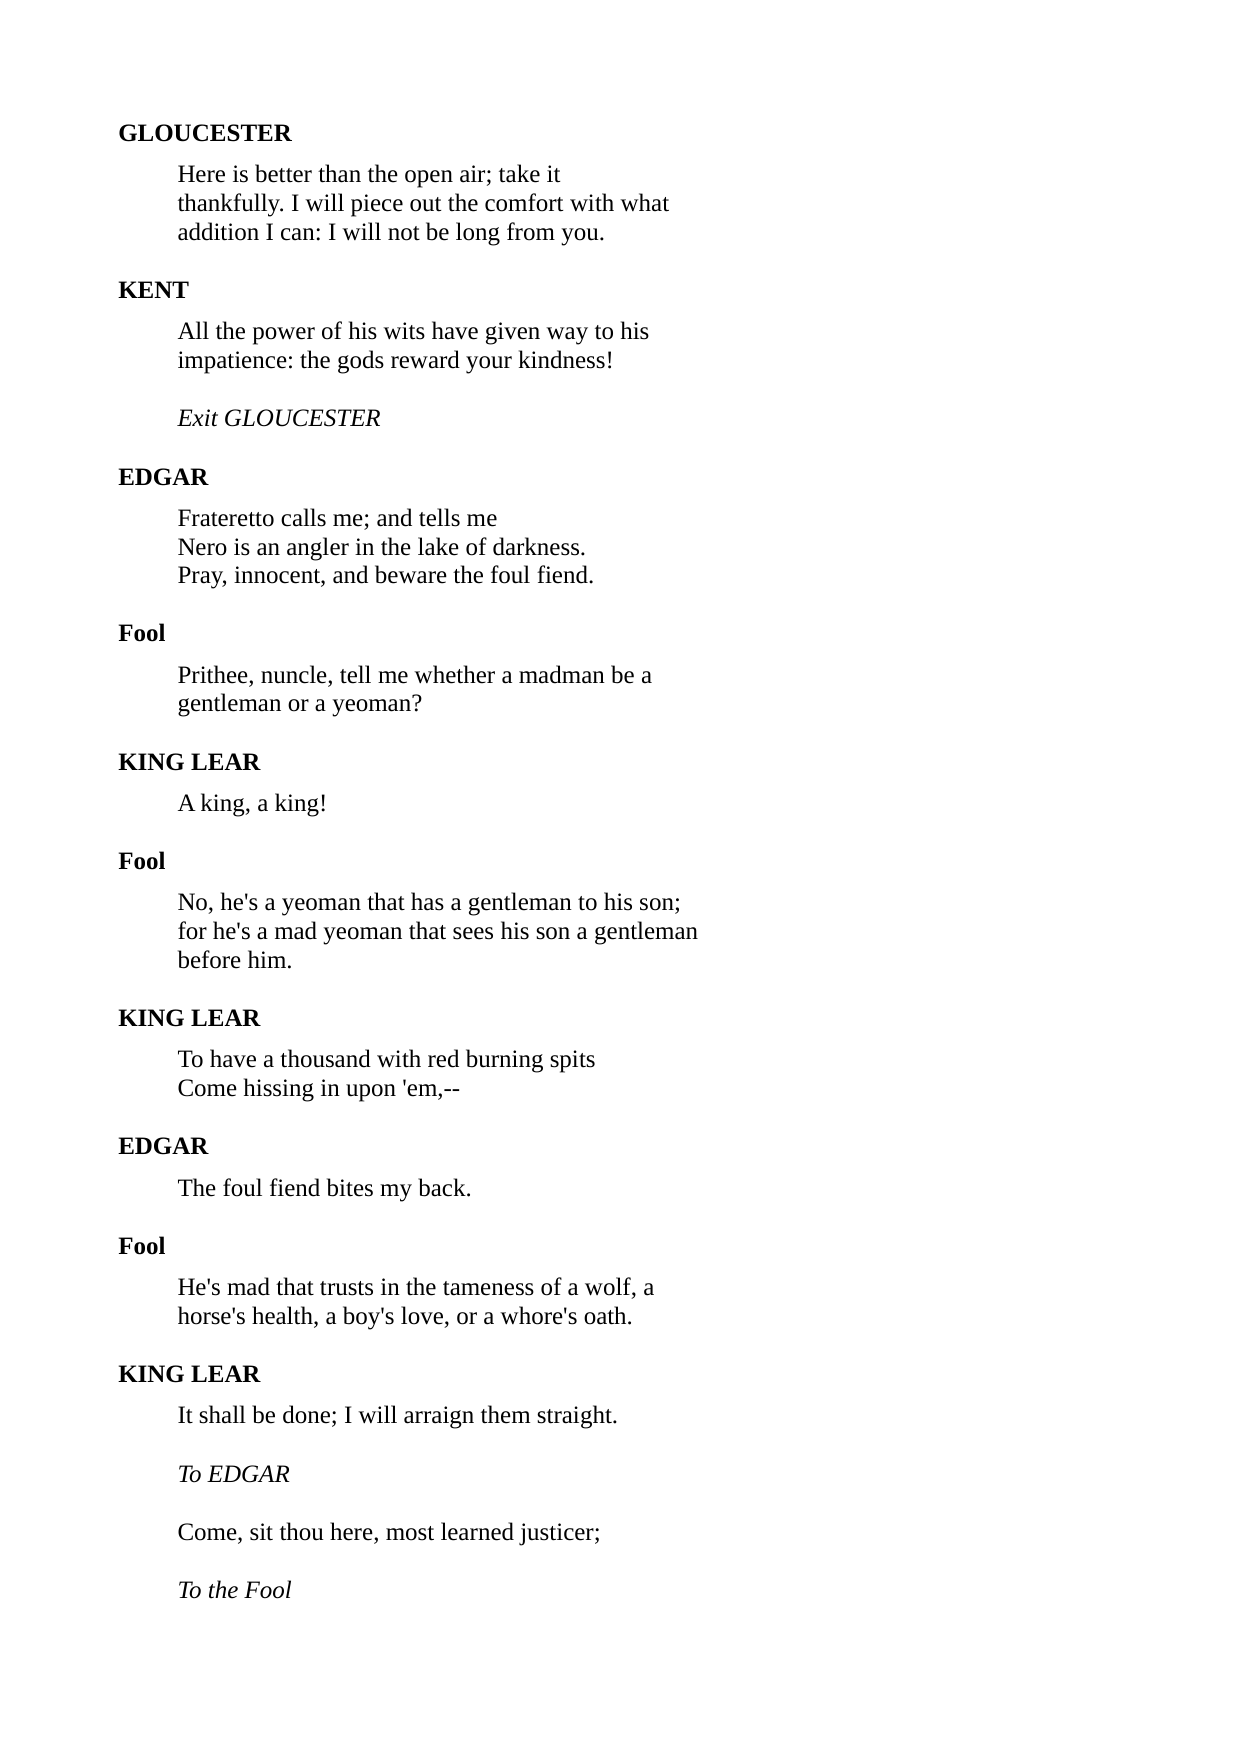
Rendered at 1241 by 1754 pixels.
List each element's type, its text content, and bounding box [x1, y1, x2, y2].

text All the power of his wits have given way to his impatience: the gods reward your kindness! [177, 316, 1063, 374]
text It shall be done; I will arraign them straight. [177, 1400, 1063, 1429]
text Come, sit thou here, most learned justicer; [177, 1517, 1063, 1546]
text Fool [118, 1231, 1122, 1260]
text KING LEAR [118, 1359, 1122, 1388]
text Frateretto calls me; and tells me Nero is an angler in the lake of darkness. Pray, innocent, and beware the foul fiend. [177, 503, 1063, 589]
text Prithee, nuncle, tell me whether a madman be a gentleman or a yeoman? [177, 660, 1063, 717]
text EDGAR [118, 462, 1122, 490]
text Fool [118, 618, 1122, 647]
text The foul fiend bites my back. [177, 1173, 1063, 1201]
text Here is better than the open air; take it thankfully. I will piece out the comfort with what addition I can: I will not be long from you. [177, 159, 1063, 246]
text KING LEAR [118, 747, 1122, 776]
text To EDGAR [177, 1459, 1063, 1487]
text To have a thousand with red burning spits Come hissing in upon 'em,-- [177, 1044, 1063, 1102]
text No, he's a yeoman that has a gentleman to his son; for he's a mad yeoman that sees his son a gentleman before him. [177, 887, 1063, 974]
text GLOUCESTER [118, 118, 1122, 147]
text KING LEAR [118, 1003, 1122, 1032]
text He's mad that trusts in the tameness of a wolf, a horse's health, a boy's love, or a whore's oath. [177, 1272, 1063, 1330]
text EDGAR [118, 1131, 1122, 1160]
text A king, a king! [177, 788, 1063, 817]
text Exit GLOUCESTER [177, 403, 1063, 432]
text To the Fool [177, 1575, 1063, 1604]
text KENT [118, 275, 1122, 304]
text Fool [118, 846, 1122, 875]
